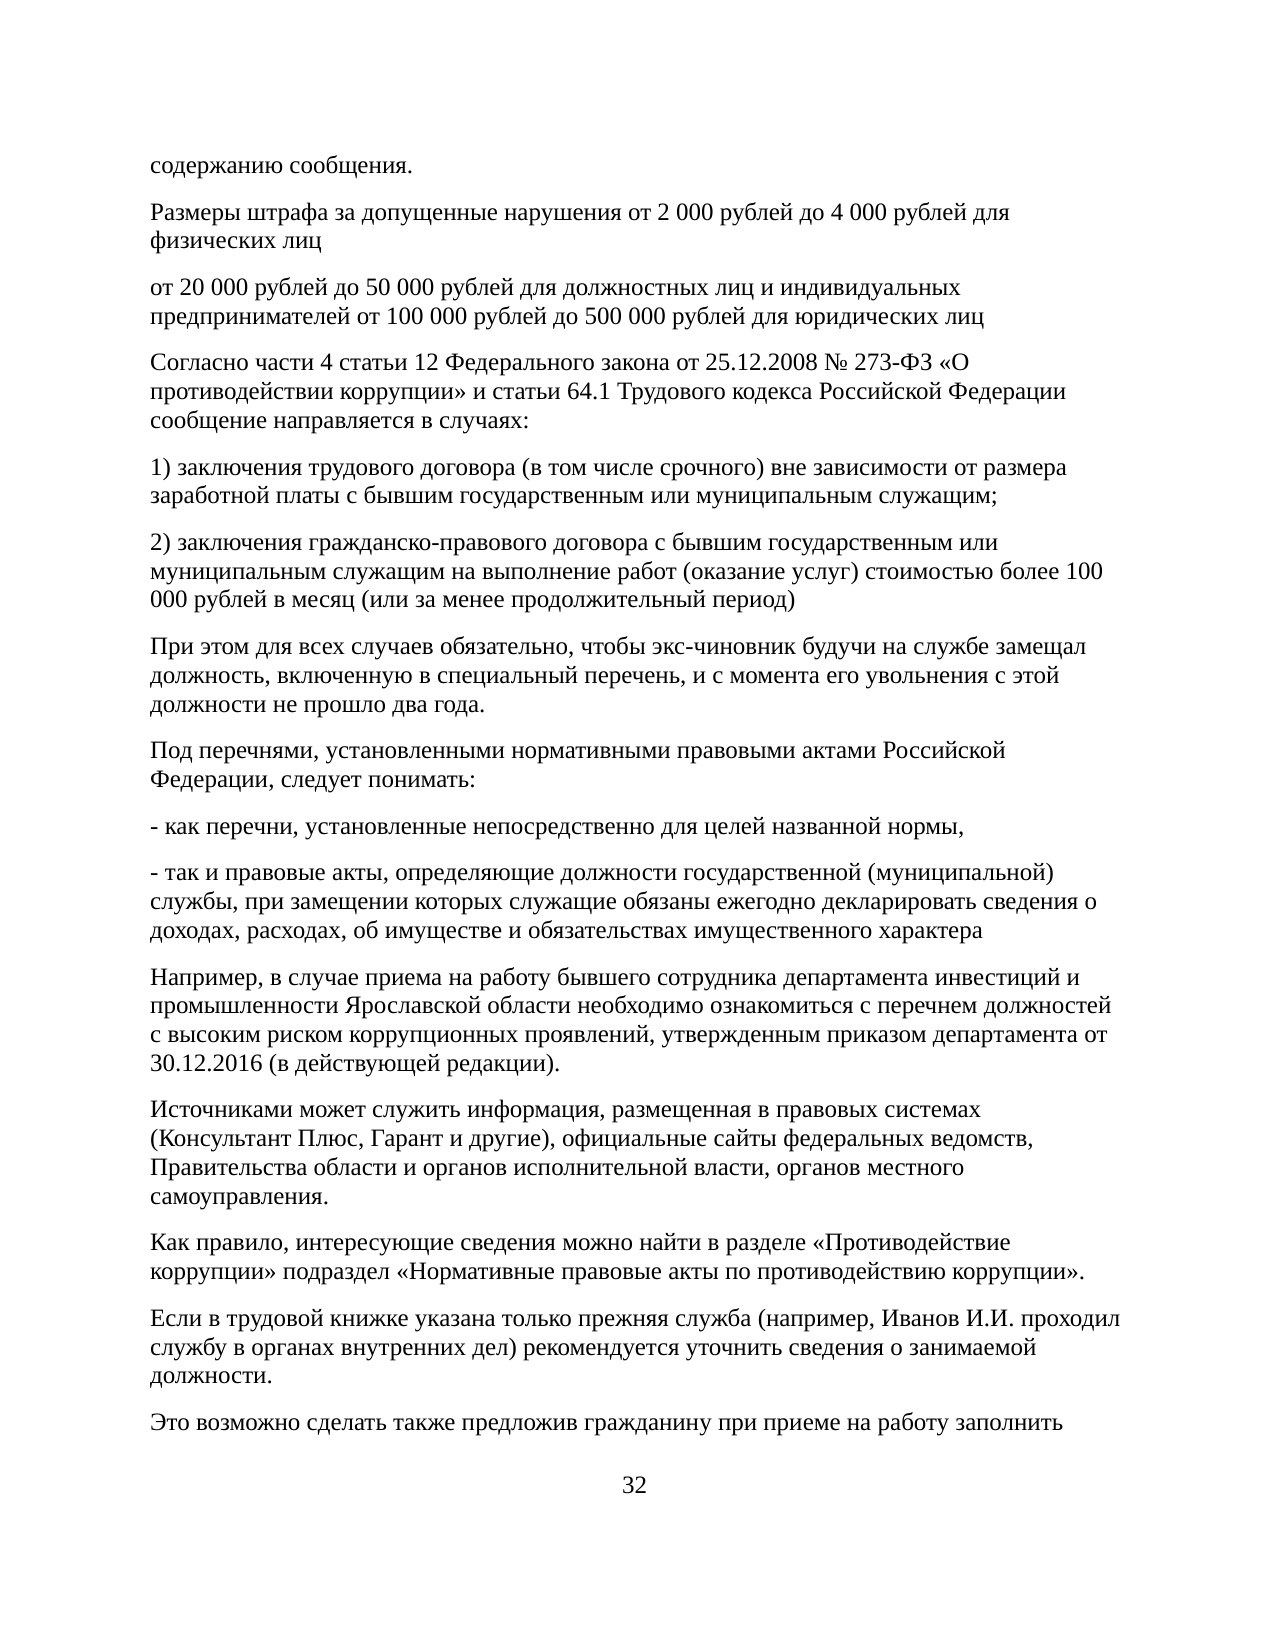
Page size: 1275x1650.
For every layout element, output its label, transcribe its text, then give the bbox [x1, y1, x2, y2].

text Под перечнями, установленными нормативными правовыми актами Российской Федерации, следует понимать: [150, 735, 1125, 793]
text - так и правовые акты, определяющие должности государственной (муниципальной) службы, при замещении которых служащие обязаны ежегодно декларировать сведения о доходах, расходах, об имуществе и обязательствах имущественного характера [150, 857, 1125, 944]
text Размеры штрафа за допущенные нарушения от 2 000 рублей до 4 000 рублей для физических лиц [150, 197, 1125, 254]
text 1) заключения трудового договора (в том числе срочного) вне зависимости от размера заработной платы с бывшим государственным или муниципальным служащим; [150, 452, 1125, 509]
text Согласно части 4 статьи 12 Федерального закона от 25.12.2008 № 273-ФЗ «О противодействии коррупции» и статьи 64.1 Трудового кодекса Российской Федерации сообщение направляется в случаях: [150, 347, 1125, 434]
text от 20 000 рублей до 50 000 рублей для должностных лиц и индивидуальных предпринимателей от 100 000 рублей до 500 000 рублей для юридических лиц [150, 272, 1125, 329]
text Как правило, интересующие сведения можно найти в разделе «Противодействие коррупции» подраздел «Нормативные правовые акты по противодействию коррупции». [150, 1227, 1125, 1285]
text Например, в случае приема на работу бывшего сотрудника департамента инвестиций и промышленности Ярославской области необходимо ознакомиться с перечнем должностей с высоким риском коррупционных проявлений, утвержденным приказом департамента от 30.12.2016 (в действующей редакции). [150, 962, 1125, 1077]
text Это возможно сделать также предложив гражданину при приеме на работу заполнить [150, 1407, 1125, 1436]
text При этом для всех случаев обязательно, чтобы экс-чиновник будучи на службе замещал должность, включенную в специальный перечень, и с момента его увольнения с этой должности не прошло два года. [150, 631, 1125, 717]
text Если в трудовой книжке указана только прежняя служба (например, Иванов И.И. проходил службу в органах внутренних дел) рекомендуется уточнить сведения о занимаемой должности. [150, 1303, 1125, 1389]
text 2) заключения гражданско-правового договора с бывшим государственным или муниципальным служащим на выполнение работ (оказание услуг) стоимостью более 100 000 рублей в месяц (или за менее продолжительный период) [150, 527, 1125, 613]
text - как перечни, установленные непосредственно для целей названной нормы, [150, 811, 1125, 839]
text содержанию сообщения. [150, 150, 1125, 179]
text Источниками может служить информация, размещенная в правовых системах (Консультант Плюс, Гарант и другие), официальные сайты федеральных ведомств, Правительства области и органов исполнительной власти, органов местного самоуправления. [150, 1094, 1125, 1209]
